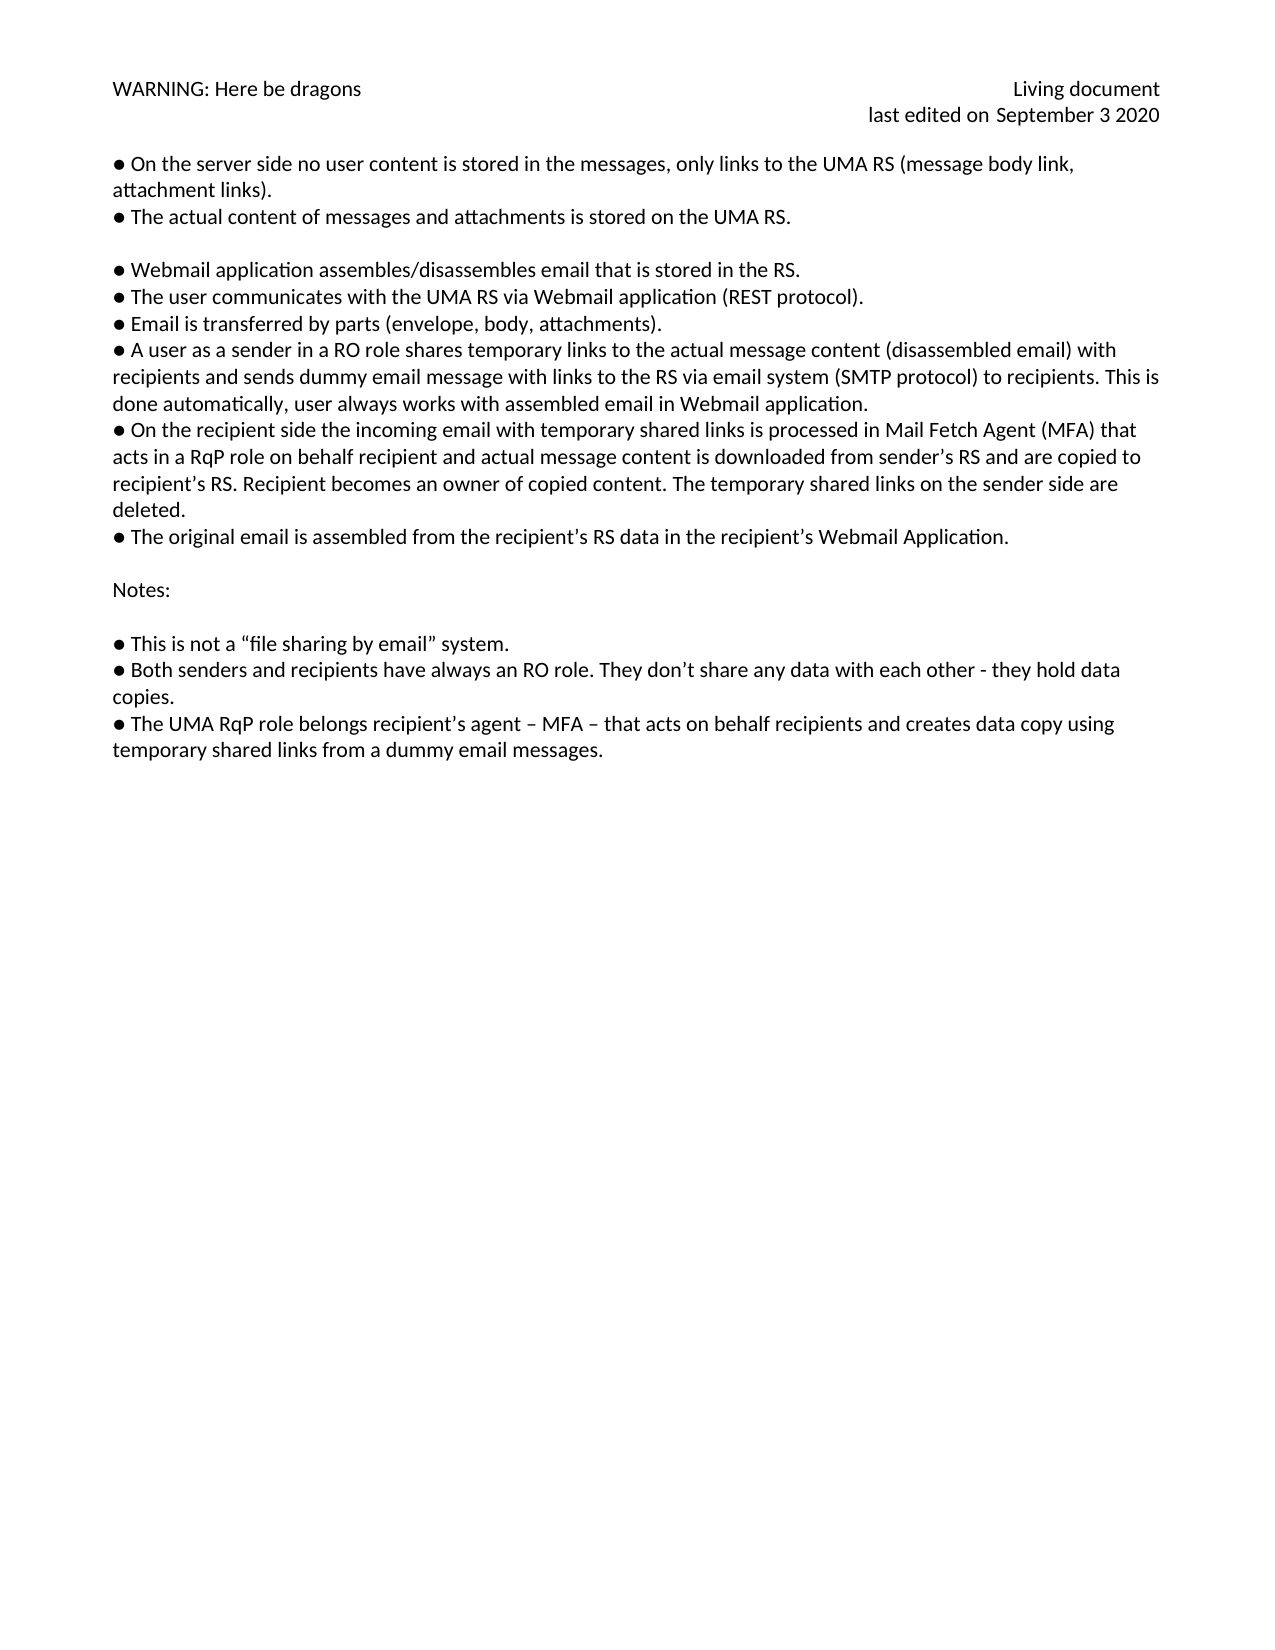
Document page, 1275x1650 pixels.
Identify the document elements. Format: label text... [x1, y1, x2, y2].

text ● A user as a sender in a RO role shares temporary links to the actual message content (disassembled email) with recipients and sends dummy email message with links to the RS via email system (SMTP protocol) to recipients. This is done automatically, user always works with assembled email in Webmail application. [112, 337, 1162, 417]
text ● On the server side no user content is stored in the messages, only links to the UMA RS (message body link, attachment links). [112, 150, 1162, 203]
text ● Email is transferred by parts (envelope, body, attachments). [112, 310, 1162, 337]
text ● Both senders and recipients have always an RO role. They don’t share any data with each other - they hold data copies. [112, 657, 1162, 710]
text ● On the recipient side the incoming email with temporary shared links is processed in Mail Fetch Agent (MFA) that acts in a RqP role on behalf recipient and actual message content is downloaded from sender’s RS and are copied to recipient’s RS. Recipient becomes an owner of copied content. The temporary shared links on the sender side are deleted. [112, 417, 1162, 523]
text ● The UMA RqP role belongs recipient’s agent – MFA – that acts on behalf recipients and creates data copy using temporary shared links from a dummy email messages. [112, 710, 1162, 763]
text ● This is not a “file sharing by email” system. [112, 630, 1162, 657]
text Notes: [112, 577, 1162, 603]
text ● Webmail application assembles/disassembles email that is stored in the RS. [112, 257, 1162, 283]
text ● The original email is assembled from the recipient’s RS data in the recipient’s Webmail Application. [112, 523, 1162, 550]
text ● The user communicates with the UMA RS via Webmail application (REST protocol). [112, 283, 1162, 310]
text ● The actual content of messages and attachments is stored on the UMA RS. [112, 203, 1162, 230]
